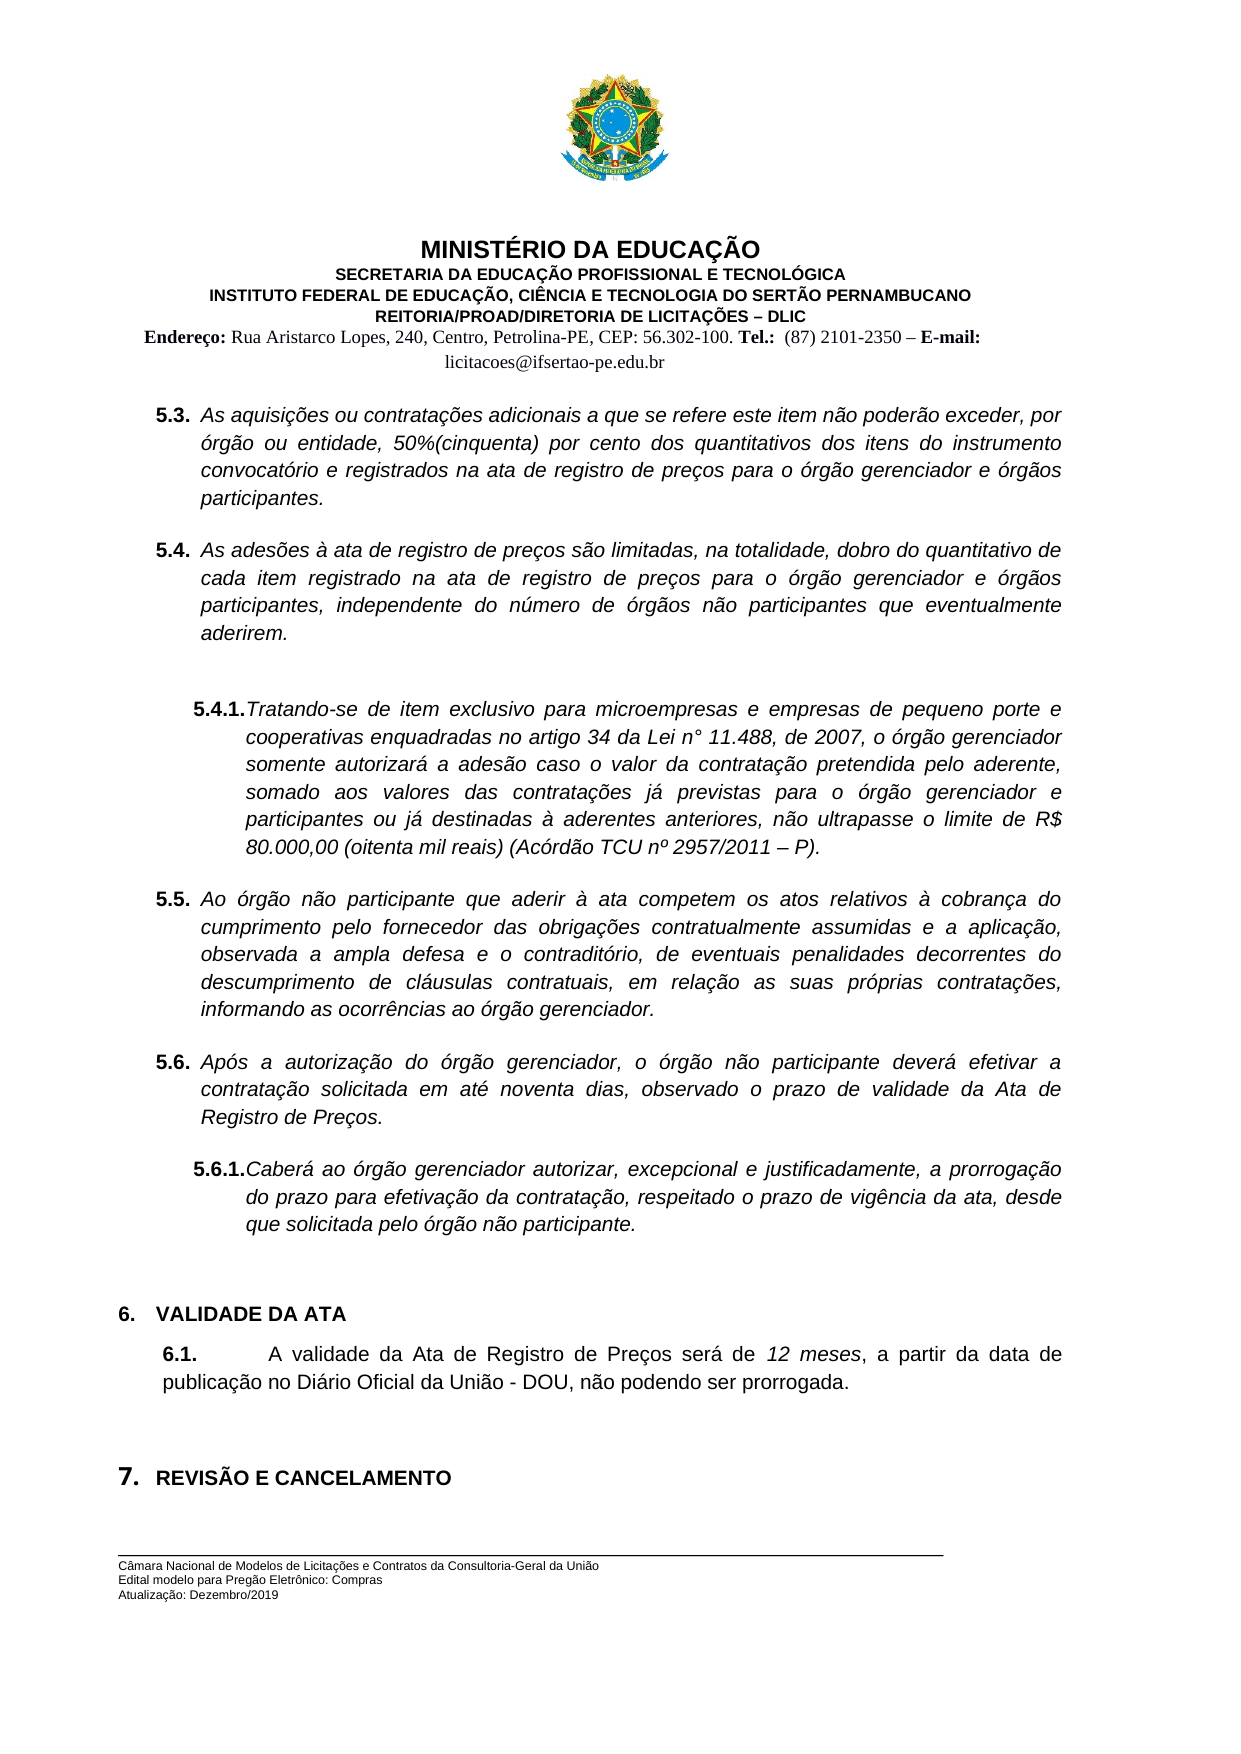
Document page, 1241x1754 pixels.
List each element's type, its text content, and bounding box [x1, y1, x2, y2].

list VALIDADE DA ATA [118, 1302, 1063, 1326]
list REVISÃO E CANCELAMENTO [118, 1459, 1066, 1493]
list Tratando-se de item exclusivo para microempresas e empresas de pequeno porte e cooperativas enquadradas no artigo 34 da Lei n° 11.488, de 2007, o órgão gerenciador somente autorizará a adesão caso o valor da contratação pretendida pelo aderente, somado aos valores das contratações já previstas para o órgão gerenciador e participantes ou já destinadas à aderentes anteriores, não ultrapasse o limite de R$ 80.000,00 (oitenta mil reais) (Acórdão TCU nº 2957/2011 – P). [193, 697, 1063, 859]
list Ao órgão não participante que aderir à ata competem os atos relativos à cobrança do cumprimento pelo fornecedor das obrigações contratualmente assumidas e a aplicação, observada a ampla defesa e o contraditório, de eventuais penalidades decorrentes do descumprimento de cláusulas contratuais, em relação as suas próprias contratações, informando as ocorrências ao órgão gerenciador. [156, 887, 1063, 1021]
list Caberá ao órgão gerenciador autorizar, excepcional e justificadamente, a prorrogação do prazo para efetivação da contratação, respeitado o prazo de vigência da ata, desde que solicitada pelo órgão não participante. [193, 1157, 1063, 1236]
list As adesões à ata de registro de preços são limitadas, na totalidade, dobro do quantitativo de cada item registrado na ata de registro de preços para o órgão gerenciador e órgãos participantes, independente do número de órgãos não participantes que eventualmente aderirem. [156, 538, 1063, 645]
list As aquisições ou contratações adicionais a que se refere este item não poderão exceder, por órgão ou entidade, 50%(cinquenta) por cento dos quantitativos dos itens do instrumento convocatório e registrados na ata de registro de preços para o órgão gerenciador e órgãos participantes. [156, 403, 1063, 510]
picture [560, 74, 669, 181]
list A validade da Ata de Registro de Preços será de 12 meses, a partir da data de publicação no Diário Oficial da União - DOU, não podendo ser prorrogada. [162, 1342, 1063, 1394]
list Após a autorização do órgão gerenciador, o órgão não participante deverá efetivar a contratação solicitada em até noventa dias, observado o prazo de validade da Ata de Registro de Preços. [156, 1050, 1063, 1129]
